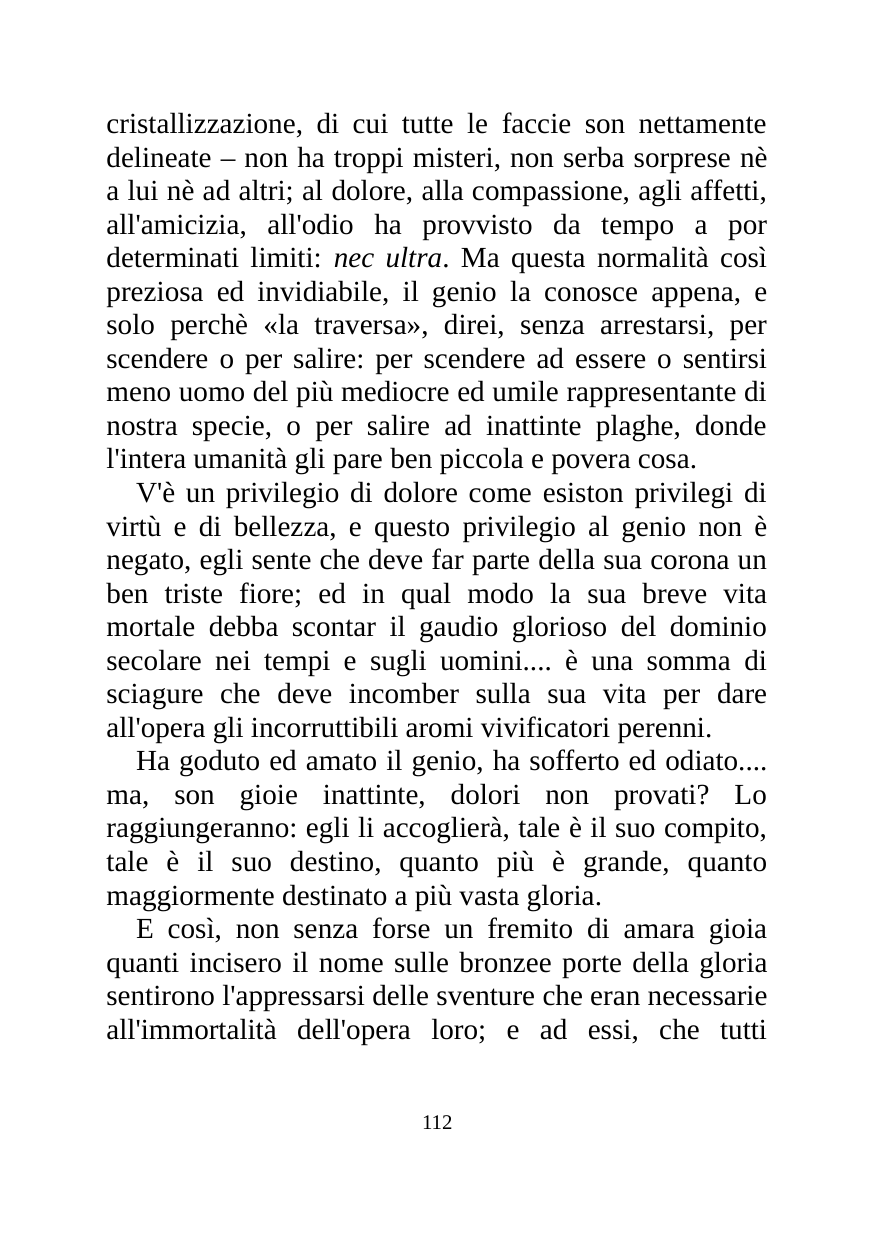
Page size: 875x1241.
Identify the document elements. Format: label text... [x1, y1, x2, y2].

text Ha goduto ed amato il genio, ha sofferto ed odiato.... ma, son gioie inattinte, dolori non provati? Lo raggiungeranno: egli li accoglierà, tale è il suo compito, tale è il suo destino, quanto più è grande, quanto maggiormente destinato a più vasta gloria. [106, 743, 768, 911]
text V'è un privilegio di dolore come esiston privilegi di virtù e di bellezza, e questo privilegio al genio non è negato, egli sente che deve far parte della sua corona un ben triste fiore; ed in qual modo la sua breve vita mortale debba scontar il gaudio glorioso del dominio secolare nei tempi e sugli uomini.... è una somma di sciagure che deve incomber sulla sua vita per dare all'opera gli incorruttibili aromi vivificatori perenni. [106, 475, 768, 743]
text cristallizzazione, di cui tutte le faccie son nettamente delineate – non ha troppi misteri, non serba sorprese nè a lui nè ad altri; al dolore, alla compassione, agli affetti, all'amicizia, all'odio ha provvisto da tempo a por determinati limiti: nec ultra. Ma questa normalità così preziosa ed invidiabile, il genio la conosce appena, e solo perchè «la traversa», direi, senza arrestarsi, per scendere o per salire: per scendere ad essere o sentirsi meno uomo del più mediocre ed umile rappresentante di nostra specie, o per salire ad inattinte plaghe, donde l'intera umanità gli pare ben piccola e povera cosa. [106, 106, 768, 475]
text E così, non senza forse un fremito di amara gioia quanti incisero il nome sulle bronzee porte della gloria sentirono l'appressarsi delle sventure che eran necessarie all'immortalità dell'opera loro; e ad essi, che tutti [106, 911, 768, 1045]
